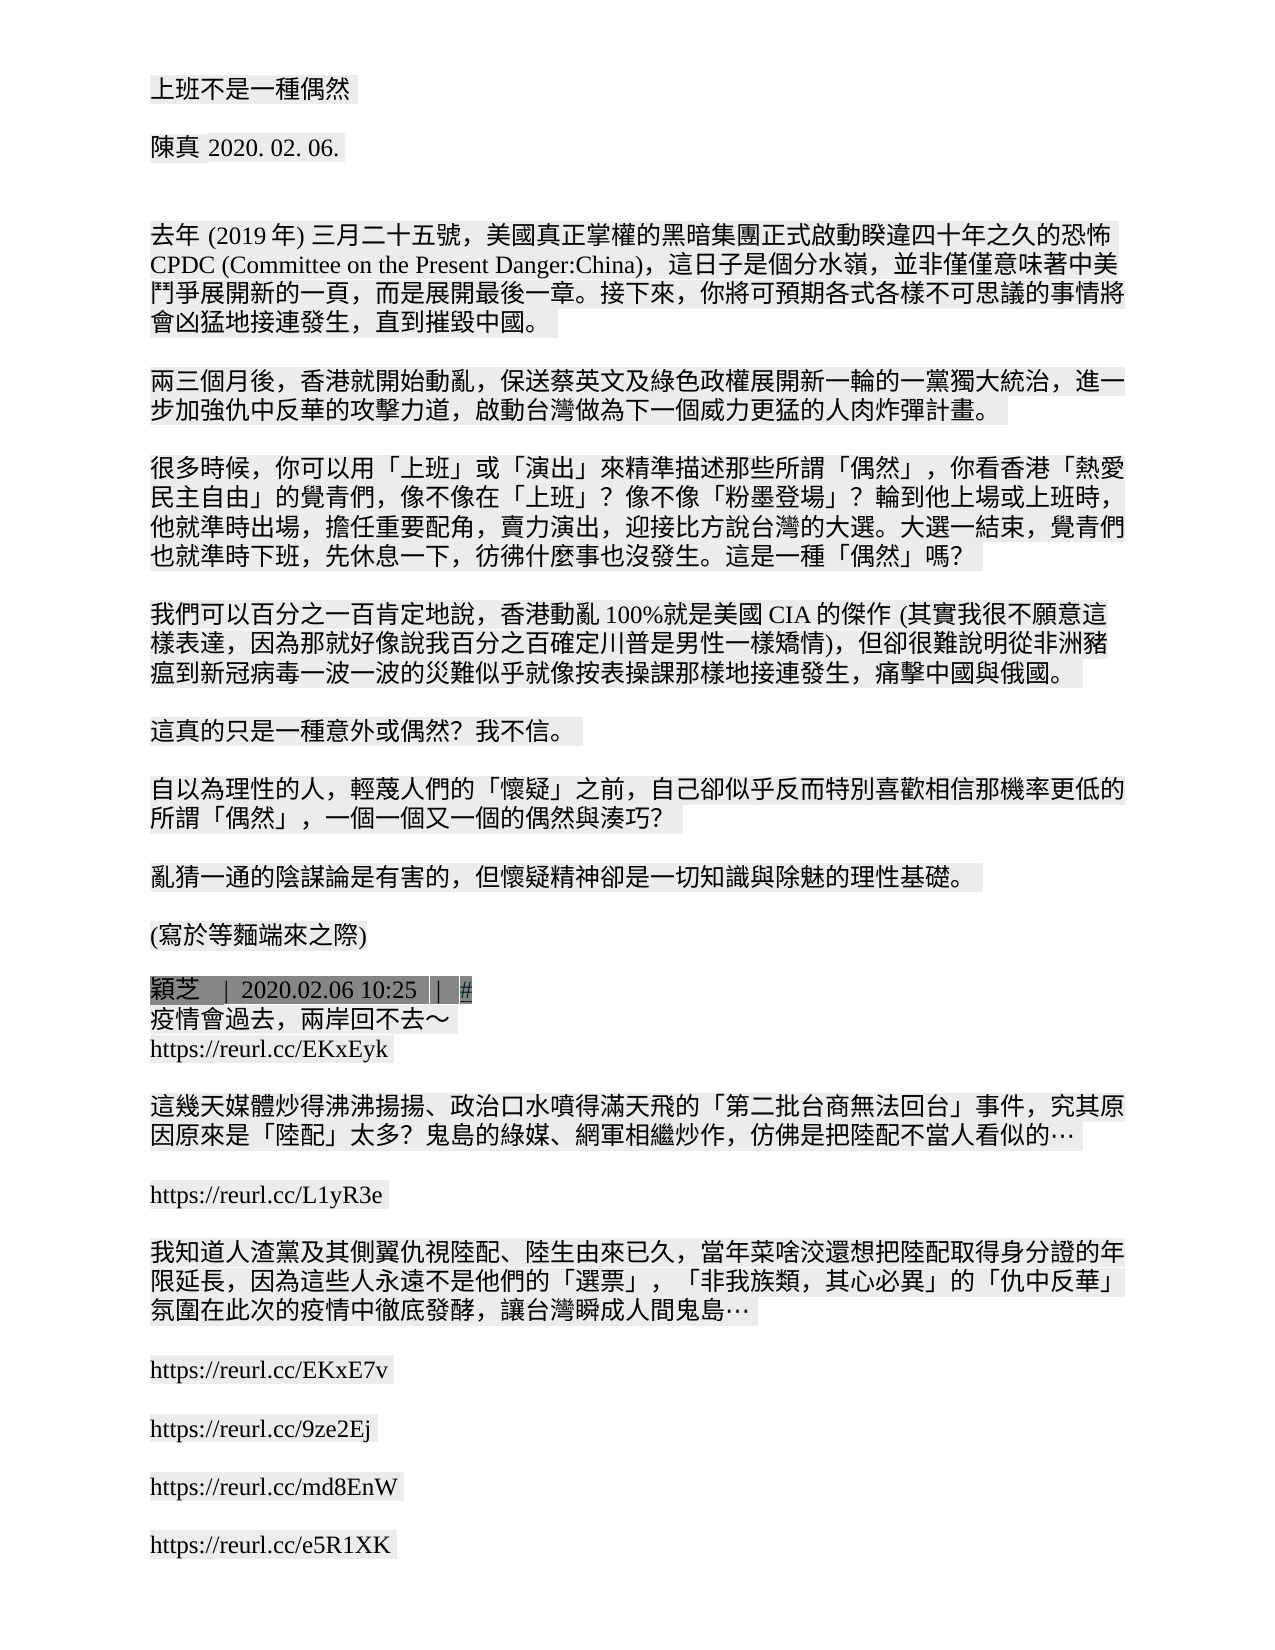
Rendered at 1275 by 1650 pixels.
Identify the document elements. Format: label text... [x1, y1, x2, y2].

text 疫情會過去，兩岸回不去～ https://reurl.cc/EKxEyk 這幾天媒體炒得沸沸揚揚、政治口水噴得滿天飛的「第二批台商無法回台」事件，究其原因原來是「陸配」太多？鬼島的綠媒、網軍相繼炒作，仿佛是把陸配不當人看似的⋯ https://reurl.cc/L1yR3e 我知道人渣黨及其側翼仇視陸配、陸生由來已久，當年菜啥洨還想把陸配取得身分證的年限延長，因為這些人永遠不是他們的「選票」，「非我族類，其心必異」的「仇中反華」氛圍在此次的疫情中徹底發酵，讓台灣瞬成人間鬼島⋯ https://reurl.cc/EKxE7v https://reurl.cc/9ze2Ej https://reurl.cc/md8EnW https://reurl.cc/e5R1XK [150, 1005, 1125, 1559]
text 上班不是一種偶然 陳真 2020. 02. 06. 去年 (2019年) 三月二十五號，美國真正掌權的黑暗集團正式啟動睽違四十年之久的恐怖 CPDC (Committee on the Present Danger:China)，這日子是個分水嶺，並非僅僅意味著中美鬥爭展開新的一頁，而是展開最後一章。接下來，你將可預期各式各樣不可思議的事情將會凶猛地接連發生，直到摧毀中國。 兩三個月後，香港就開始動亂，保送蔡英文及綠色政權展開新一輪的一黨獨大統治，進一步加強仇中反華的攻擊力道，啟動台灣做為下一個威力更猛的人肉炸彈計畫。 很多時候，你可以用「上班」或「演出」來精準描述那些所謂「偶然」，你看香港「熱愛民主自由」的覺青們，像不像在「上班」？像不像「粉墨登場」？輪到他上場或上班時，他就準時出場，擔任重要配角，賣力演出，迎接比方說台灣的大選。大選一結束，覺青們也就準時下班，先休息一下，彷彿什麼事也沒發生。這是一種「偶然」嗎？ 我們可以百分之一百肯定地說，香港動亂100%就是美國CIA的傑作 (其實我很不願意這樣表達，因為那就好像說我百分之百確定川普是男性一樣矯情)，但卻很難說明從非洲豬瘟到新冠病毒一波一波的災難似乎就像按表操課那樣地接連發生，痛擊中國與俄國。 這真的只是一種意外或偶然？我不信。 自以為理性的人，輕蔑人們的「懷疑」之前，自己卻似乎反而特別喜歡相信那機率更低的所謂「偶然」，一個一個又一個的偶然與湊巧？ 亂猜一通的陰謀論是有害的，但懷疑精神卻是一切知識與除魅的理性基礎。 (寫於等麵端來之際) [150, 75, 1125, 951]
text 穎芝 | 2020.02.06 10:25 | # [150, 976, 1125, 1005]
